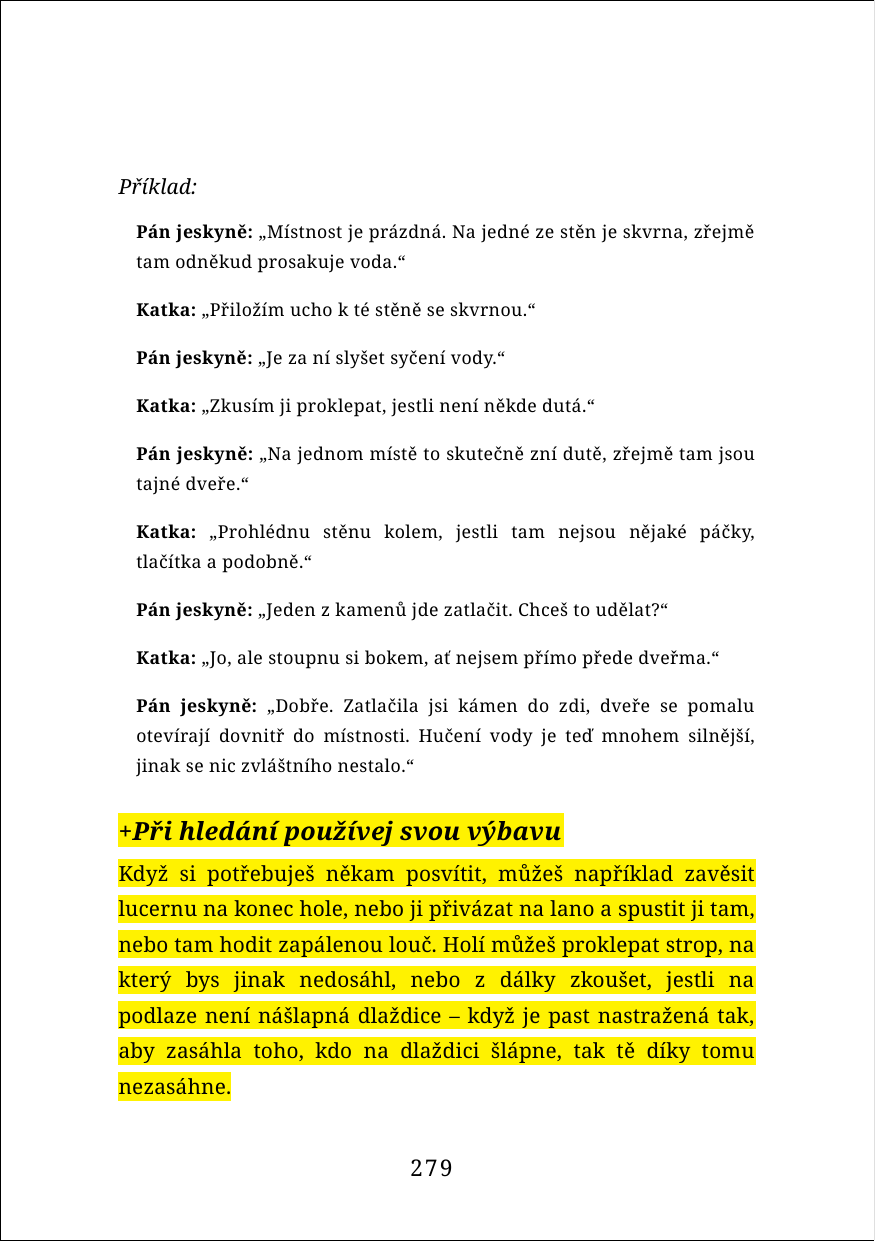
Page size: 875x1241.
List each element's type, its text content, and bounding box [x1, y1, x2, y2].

text Katka: „Zkusím ji proklepat, jestli není někde dutá.“ [136, 393, 756, 417]
text Pán jeskyně: „Je za ní slyšet syčení vody.“ [136, 345, 756, 369]
text Příklad: [118, 172, 756, 200]
subtitle +Při hledání používej svou výbavu [118, 813, 756, 847]
text Katka: „Přiložím ucho k té stěně se skvrnou.“ [136, 297, 756, 321]
text Pán jeskyně: „Dobře. Zatlačila jsi kámen do zdi, dveře se pomalu otevírají dovnitř do místnosti. Hučení vody je teď mnohem silnější, jinak se nic zvláštního nestalo.“ [136, 693, 756, 778]
text Katka: „Prohlédnu stěnu kolem, jestli tam nejsou nějaké páčky, tlačítka a podobně.“ [136, 519, 756, 573]
text Když si potřebuješ někam posvítit, můžeš například zavěsit lucernu na konec hole, nebo ji přivázat na lano a spustit ji tam, nebo tam hodit zapálenou louč. Holí můžeš proklepat strop, na který bys jinak nedosáhl, nebo z dálky zkoušet, jestli na podlaze není nášlapná dlaždice – když je past nastražená tak, aby zasáhla toho, kdo na dlaždici šlápne, tak tě díky tomu nezasáhne. [118, 859, 756, 1101]
text Pán jeskyně: „Místnost je prázdná. Na jedné ze stěn je skvrna, zřejmě tam odněkud prosakuje voda.“ [136, 219, 756, 273]
text Katka: „Jo, ale stoupnu si bokem, ať nejsem přímo přede dveřma.“ [136, 645, 756, 669]
text Pán jeskyně: „Jeden z kamenů jde zatlačit. Chceš to udělat?“ [136, 597, 756, 621]
text Pán jeskyně: „Na jednom místě to skutečně zní dutě, zřejmě tam jsou tajné dveře.“ [136, 441, 756, 495]
